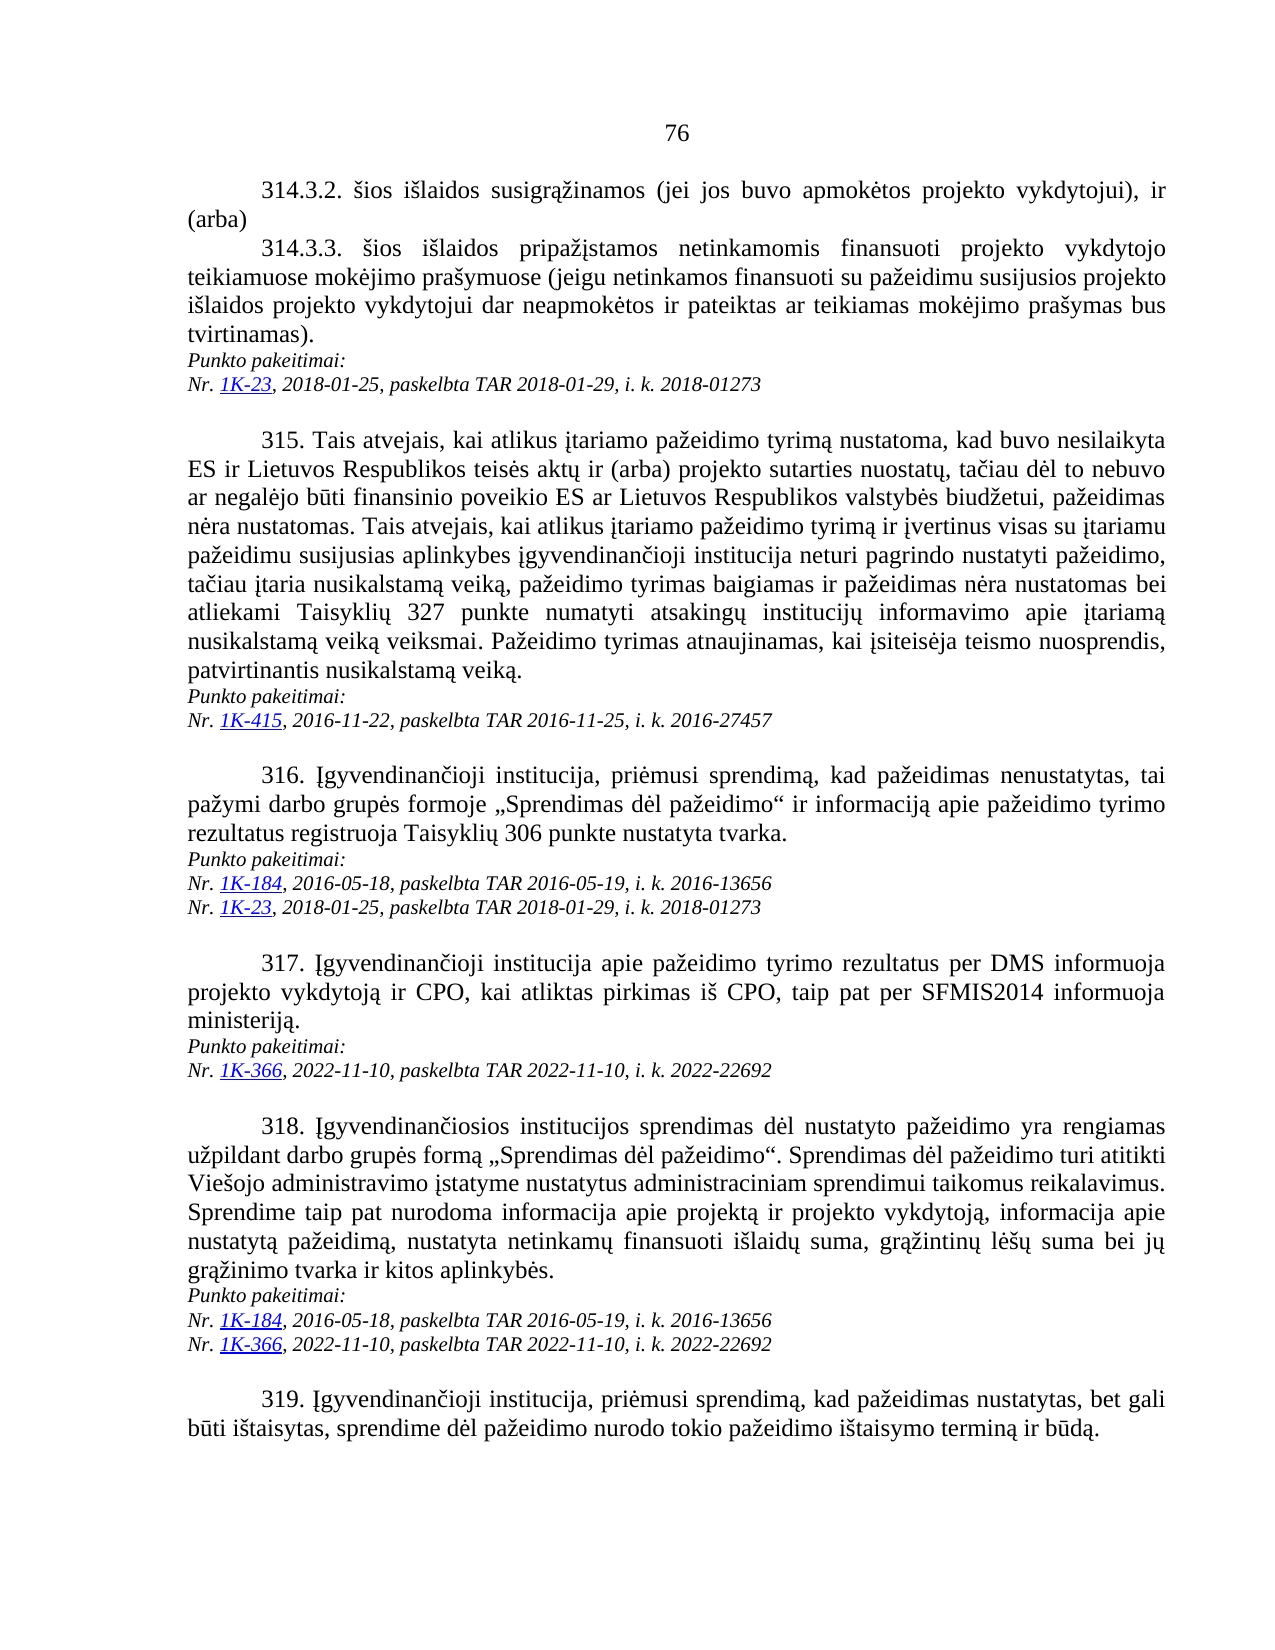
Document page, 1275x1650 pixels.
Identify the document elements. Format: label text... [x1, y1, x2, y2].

text 314.3.3. šios išlaidos pripažįstamos netinkamomis finansuoti projekto vykdytojo teikiamuose mokėjimo prašymuose (jeigu netinkamos finansuoti su pažeidimu susijusios projekto išlaidos projekto vykdytojui dar neapmokėtos ir pateiktas ar teikiamas mokėjimo prašymas bus tvirtinamas). [187, 233, 1167, 348]
text Punkto pakeitimai: [187, 684, 1167, 708]
text Nr. 1K-366, 2022-11-10, paskelbta TAR 2022-11-10, i. k. 2022-22692 [187, 1332, 1167, 1356]
text 319. Įgyvendinančioji institucija, priėmusi sprendimą, kad pažeidimas nustatytas, bet gali būti ištaisytas, sprendime dėl pažeidimo nurodo tokio pažeidimo ištaisymo terminą ir būdą. [187, 1384, 1167, 1442]
text Nr. 1K-366, 2022-11-10, paskelbta TAR 2022-11-10, i. k. 2022-22692 [187, 1058, 1167, 1082]
text Nr. 1K-23, 2018-01-25, paskelbta TAR 2018-01-29, i. k. 2018-01273 [187, 895, 1167, 919]
text 317. Įgyvendinančioji institucija apie pažeidimo tyrimo rezultatus per DMS informuoja projekto vykdytoją ir CPO, kai atliktas pirkimas iš CPO, taip pat per SFMIS2014 informuoja ministeriją. [187, 948, 1167, 1034]
text Punkto pakeitimai: [187, 348, 1167, 372]
text Nr. 1K-23, 2018-01-25, paskelbta TAR 2018-01-29, i. k. 2018-01273 [187, 372, 1167, 396]
text 314.3.2. šios išlaidos susigrąžinamos (jei jos buvo apmokėtos projekto vykdytojui), ir (arba) [187, 176, 1167, 233]
text 318. Įgyvendinančiosios institucijos sprendimas dėl nustatyto pažeidimo yra rengiamas užpildant darbo grupės formą „Sprendimas dėl pažeidimo“. Sprendimas dėl pažeidimo turi atitikti Viešojo administravimo įstatyme nustatytus administraciniam sprendimui taikomus reikalavimus. Sprendime taip pat nurodoma informacija apie projektą ir projekto vykdytoją, informacija apie nustatytą pažeidimą, nustatyta netinkamų finansuoti išlaidų suma, grąžintinų lėšų suma bei jų grąžinimo tvarka ir kitos aplinkybės. [187, 1111, 1167, 1283]
text Punkto pakeitimai: [187, 1034, 1167, 1058]
text 316. Įgyvendinančioji institucija, priėmusi sprendimą, kad pažeidimas nenustatytas, tai pažymi darbo grupės formoje „Sprendimas dėl pažeidimo“ ir informaciją apie pažeidimo tyrimo rezultatus registruoja Taisyklių 306 punkte nustatyta tvarka. [187, 761, 1167, 847]
text Punkto pakeitimai: [187, 847, 1167, 871]
text 315. Tais atvejais, kai atlikus įtariamo pažeidimo tyrimą nustatoma, kad buvo nesilaikyta ES ir Lietuvos Respublikos teisės aktų ir (arba) projekto sutarties nuostatų, tačiau dėl to nebuvo ar negalėjo būti finansinio poveikio ES ar Lietuvos Respublikos valstybės biudžetui, pažeidimas nėra nustatomas. Tais atvejais, kai atlikus įtariamo pažeidimo tyrimą ir įvertinus visas su įtariamu pažeidimu susijusias aplinkybes įgyvendinančioji institucija neturi pagrindo nustatyti pažeidimo, tačiau įtaria nusikalstamą veiką, pažeidimo tyrimas baigiamas ir pažeidimas nėra nustatomas bei atliekami Taisyklių 327 punkte numatyti atsakingų institucijų informavimo apie įtariamą nusikalstamą veiką veiksmai. Pažeidimo tyrimas atnaujinamas, kai įsiteisėja teismo nuosprendis, patvirtinantis nusikalstamą veiką. [187, 425, 1167, 684]
text Nr. 1K-184, 2016-05-18, paskelbta TAR 2016-05-19, i. k. 2016-13656 [187, 1307, 1167, 1332]
text Punkto pakeitimai: [187, 1283, 1167, 1307]
text Nr. 1K-415, 2016-11-22, paskelbta TAR 2016-11-25, i. k. 2016-27457 [187, 708, 1167, 732]
text Nr. 1K-184, 2016-05-18, paskelbta TAR 2016-05-19, i. k. 2016-13656 [187, 871, 1167, 895]
